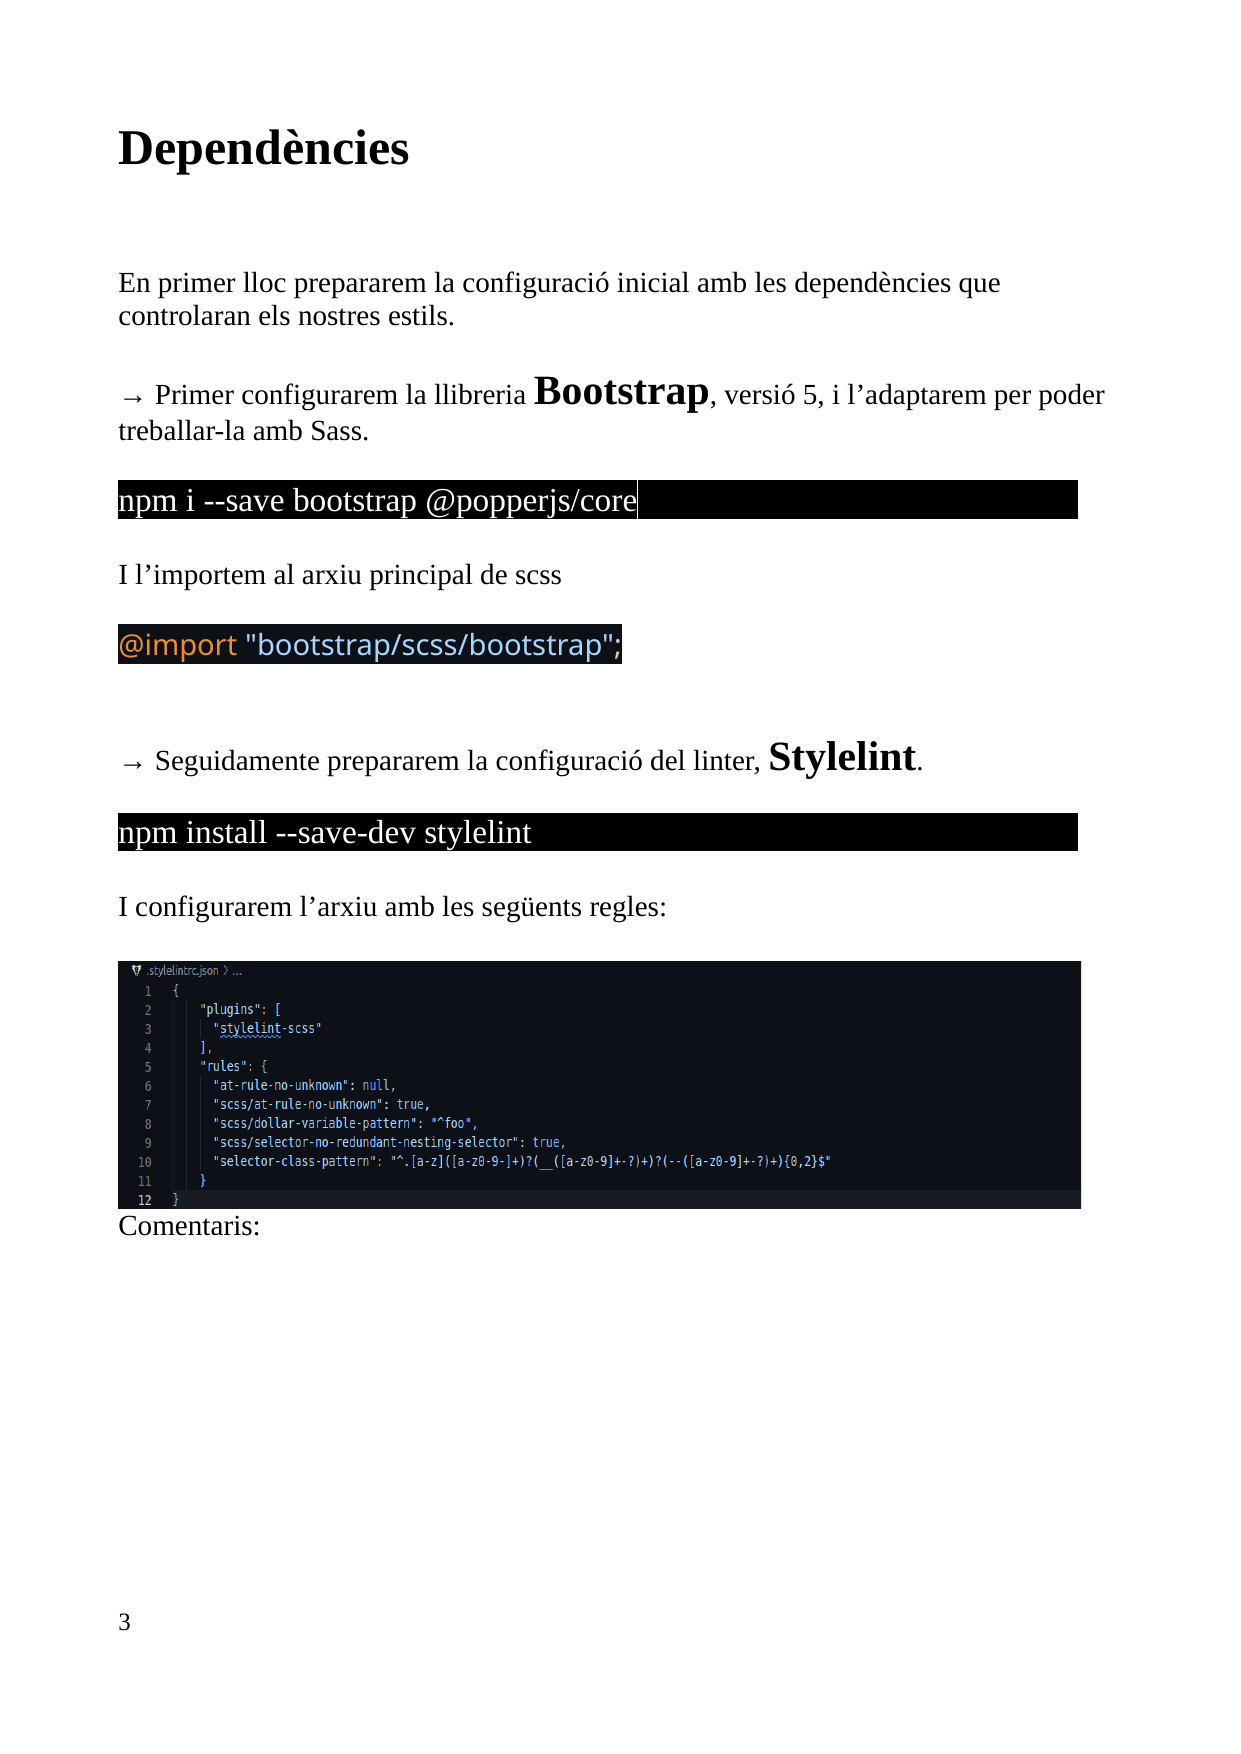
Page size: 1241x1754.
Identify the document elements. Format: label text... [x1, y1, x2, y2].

picture [118, 961, 1082, 1209]
text → Seguidamente prepararem la configuració del linter, Stylelint. [118, 731, 1122, 779]
text @import "bootstrap/scss/bootstrap"; [118, 624, 1122, 664]
text I configurarem l’arxiu amb les següents regles: [118, 889, 1122, 961]
text Comentaris: [118, 1209, 1122, 1280]
text En primer lloc prepararem la configuració inicial amb les dependències que controlaran els nostres estils. [118, 265, 1122, 332]
text npm install --save-dev stylelint [118, 812, 1122, 889]
text → Primer configurarem la llibreria Bootstrap, versió 5, i l’adaptarem per poder treballar-la amb Sass. [118, 365, 1122, 480]
subtitle Dependències [118, 118, 1122, 176]
text I l’importem al arxiu principal de scss [118, 557, 1122, 591]
text npm i --save bootstrap @popperjs/core [118, 480, 1122, 519]
